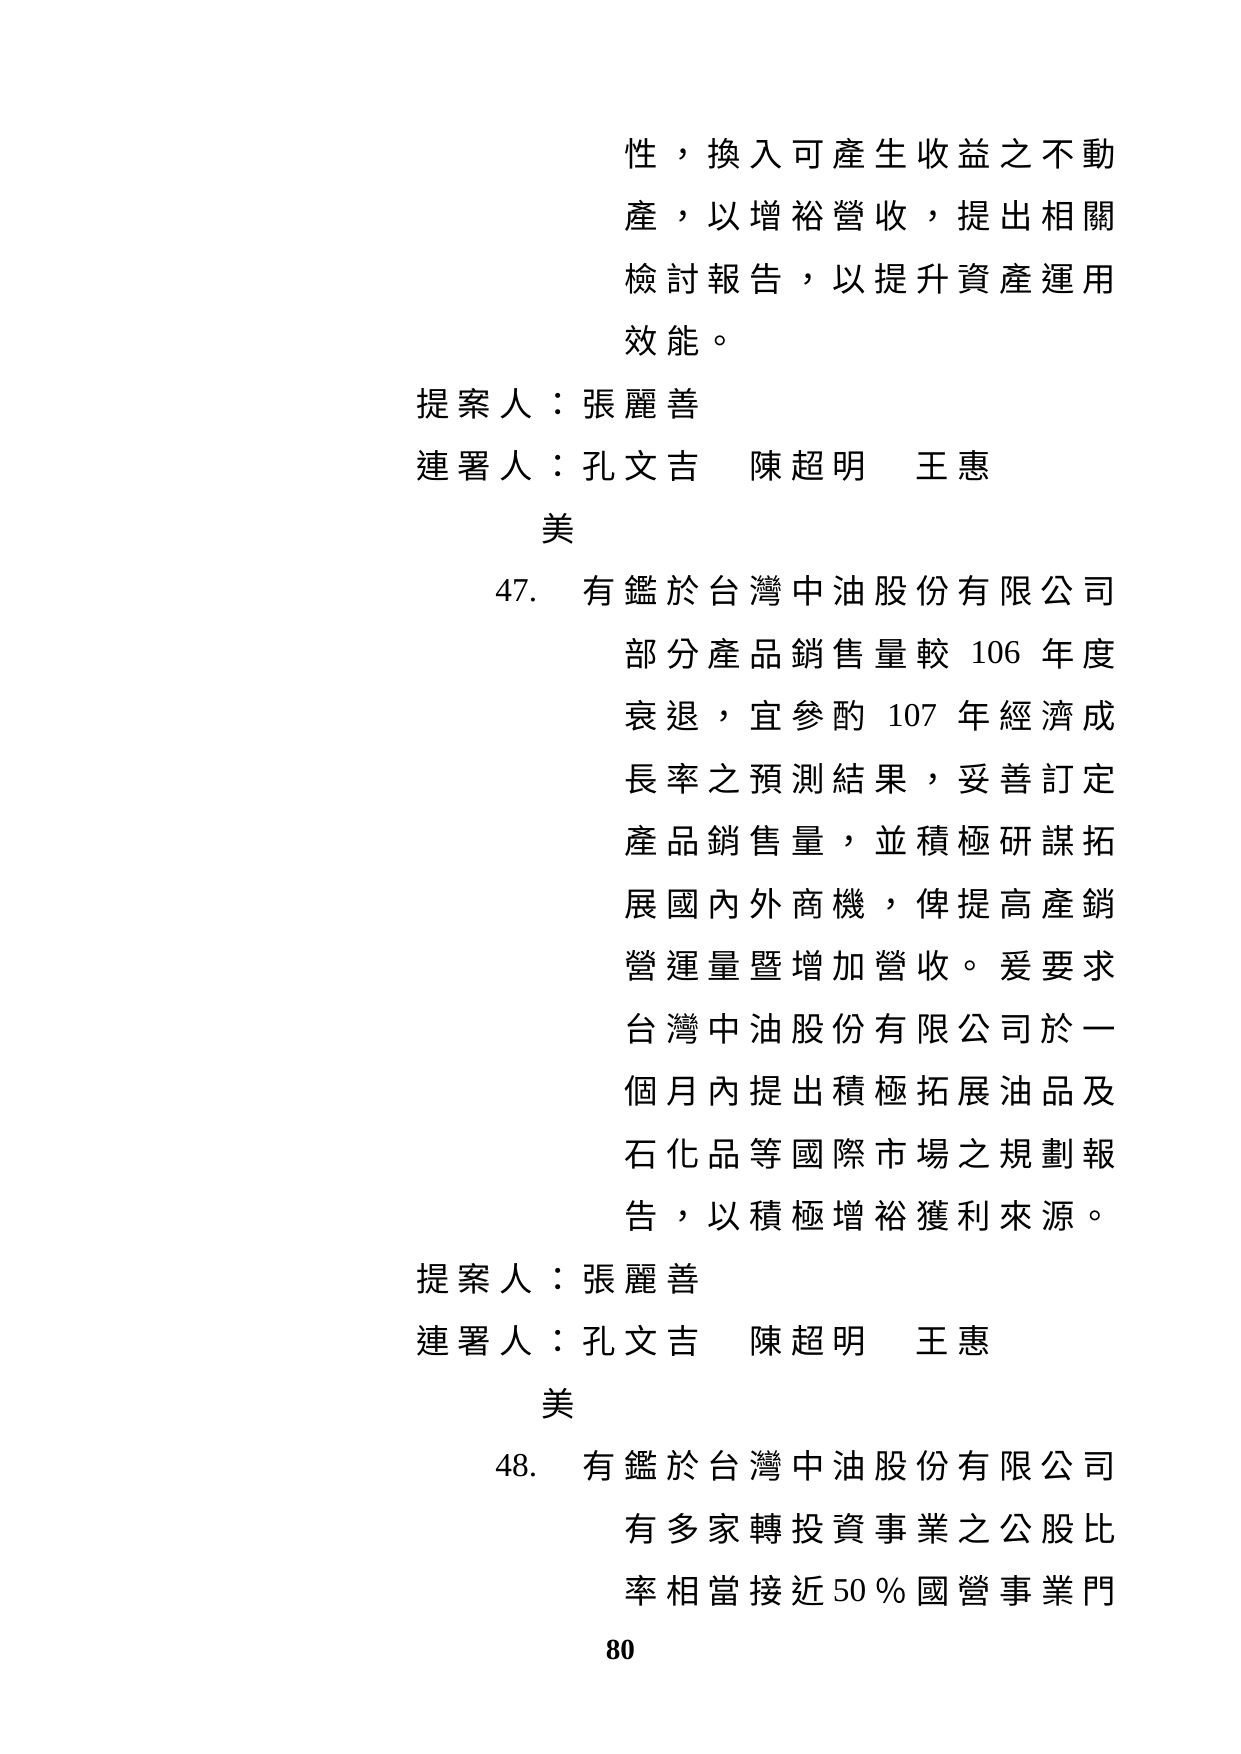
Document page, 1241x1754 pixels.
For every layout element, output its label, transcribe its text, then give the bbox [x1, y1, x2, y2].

text 連署人：孔文吉 陳超明 王惠美 [397, 423, 1016, 548]
text 提案人：張麗善 [397, 360, 1016, 423]
list 有鑑於台灣中油股份有限公司有多家轉投資事業之公股比率相當接近50％國營事業門 [489, 1423, 1120, 1610]
list 有鑑於台灣中油股份有限公司部分產品銷售量較106年度衰退，宜參酌107年經濟成長率之預測結果，妥善訂定產品銷售量，並積極研謀拓展國內外商機，俾提高產銷營運量暨增加營收。爰要求台灣中油股份有限公司於一個月內提出積極拓展油品及石化品等國際市場之規劃報告，以積極增裕獲利來源。 [489, 548, 1120, 1235]
text 連署人：孔文吉 陳超明 王惠美 [397, 1298, 1016, 1423]
list 性，換入可產生收益之不動產，以增裕營收，提出相關檢討報告，以提升資產運用效能。 [489, 110, 1120, 360]
text 提案人：張麗善 [397, 1235, 1016, 1298]
